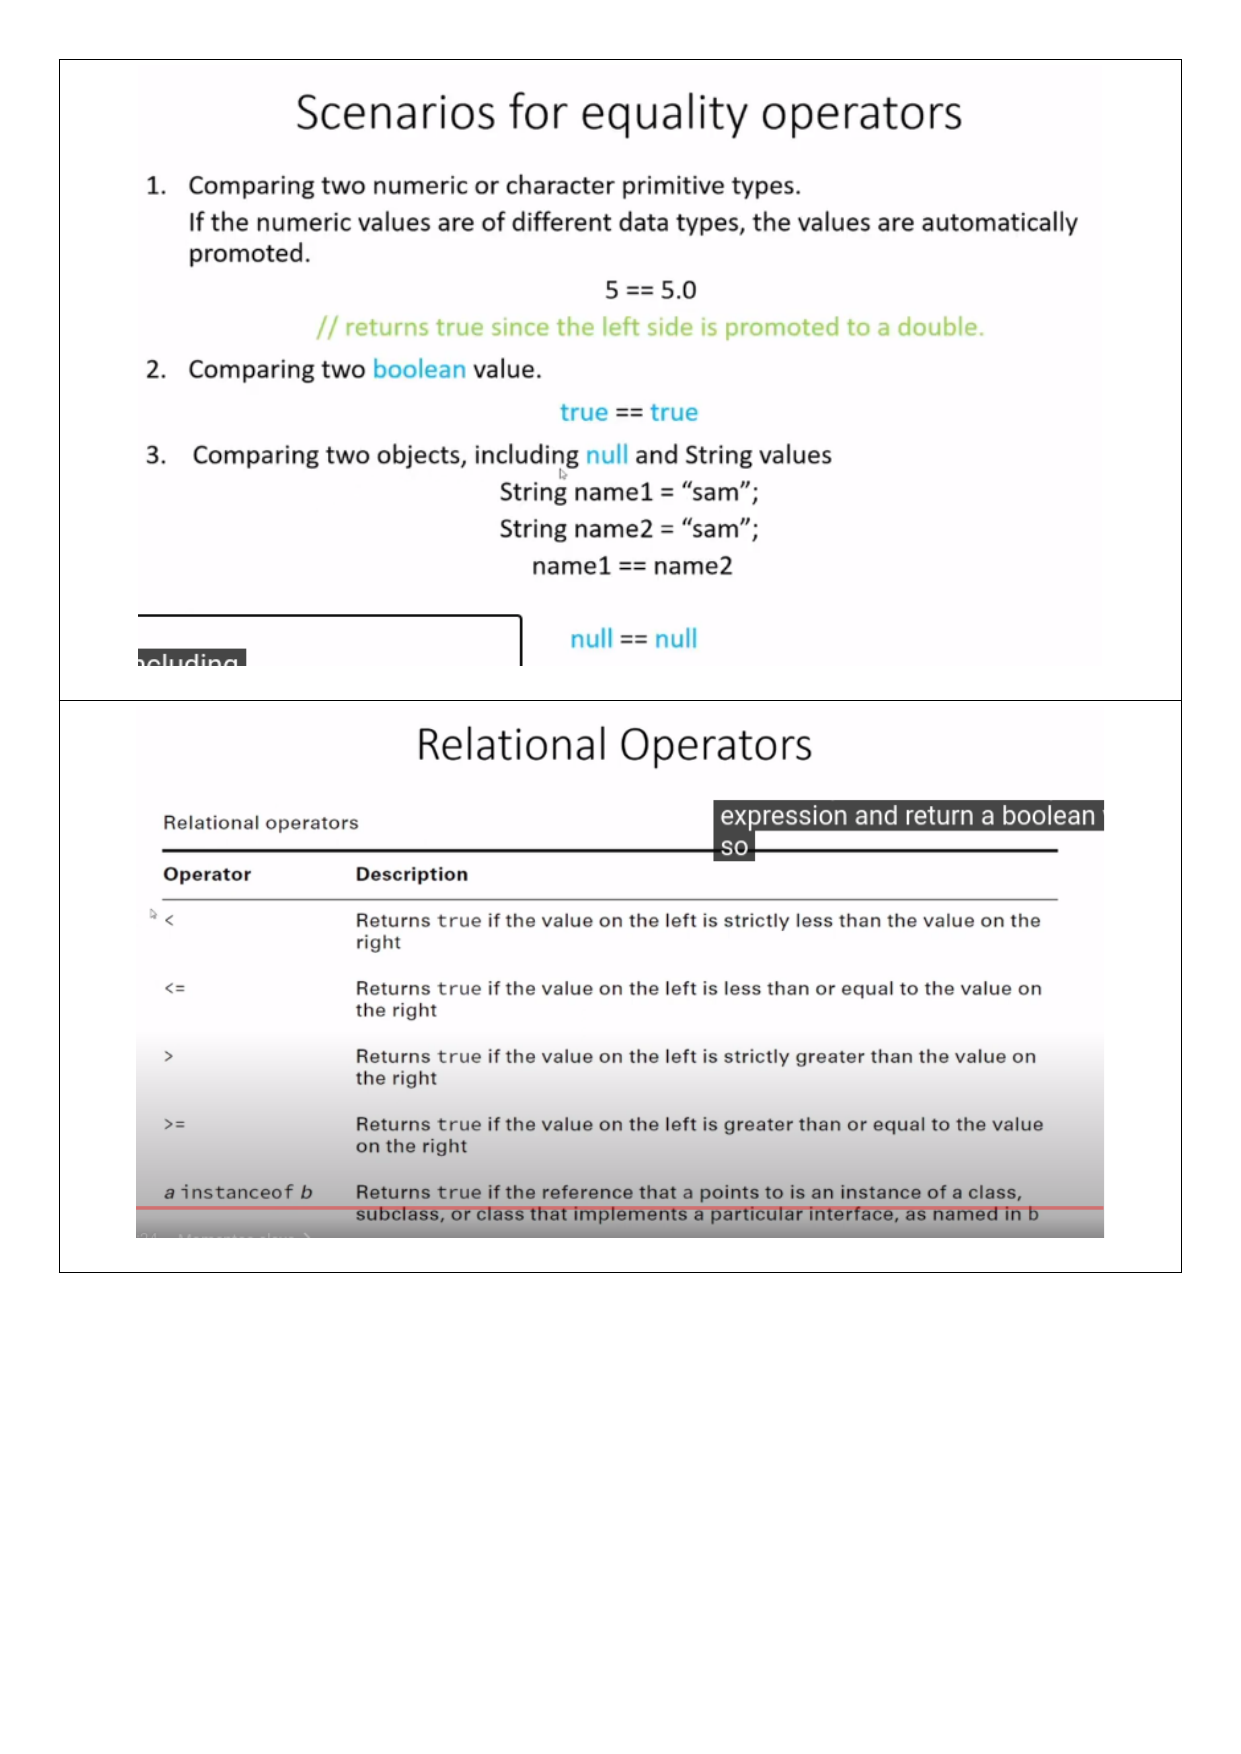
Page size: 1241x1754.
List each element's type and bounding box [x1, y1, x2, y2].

table_cell [60, 60, 1181, 700]
table_cell [60, 701, 1181, 1272]
picture [138, 65, 1103, 666]
picture [136, 706, 1105, 1238]
